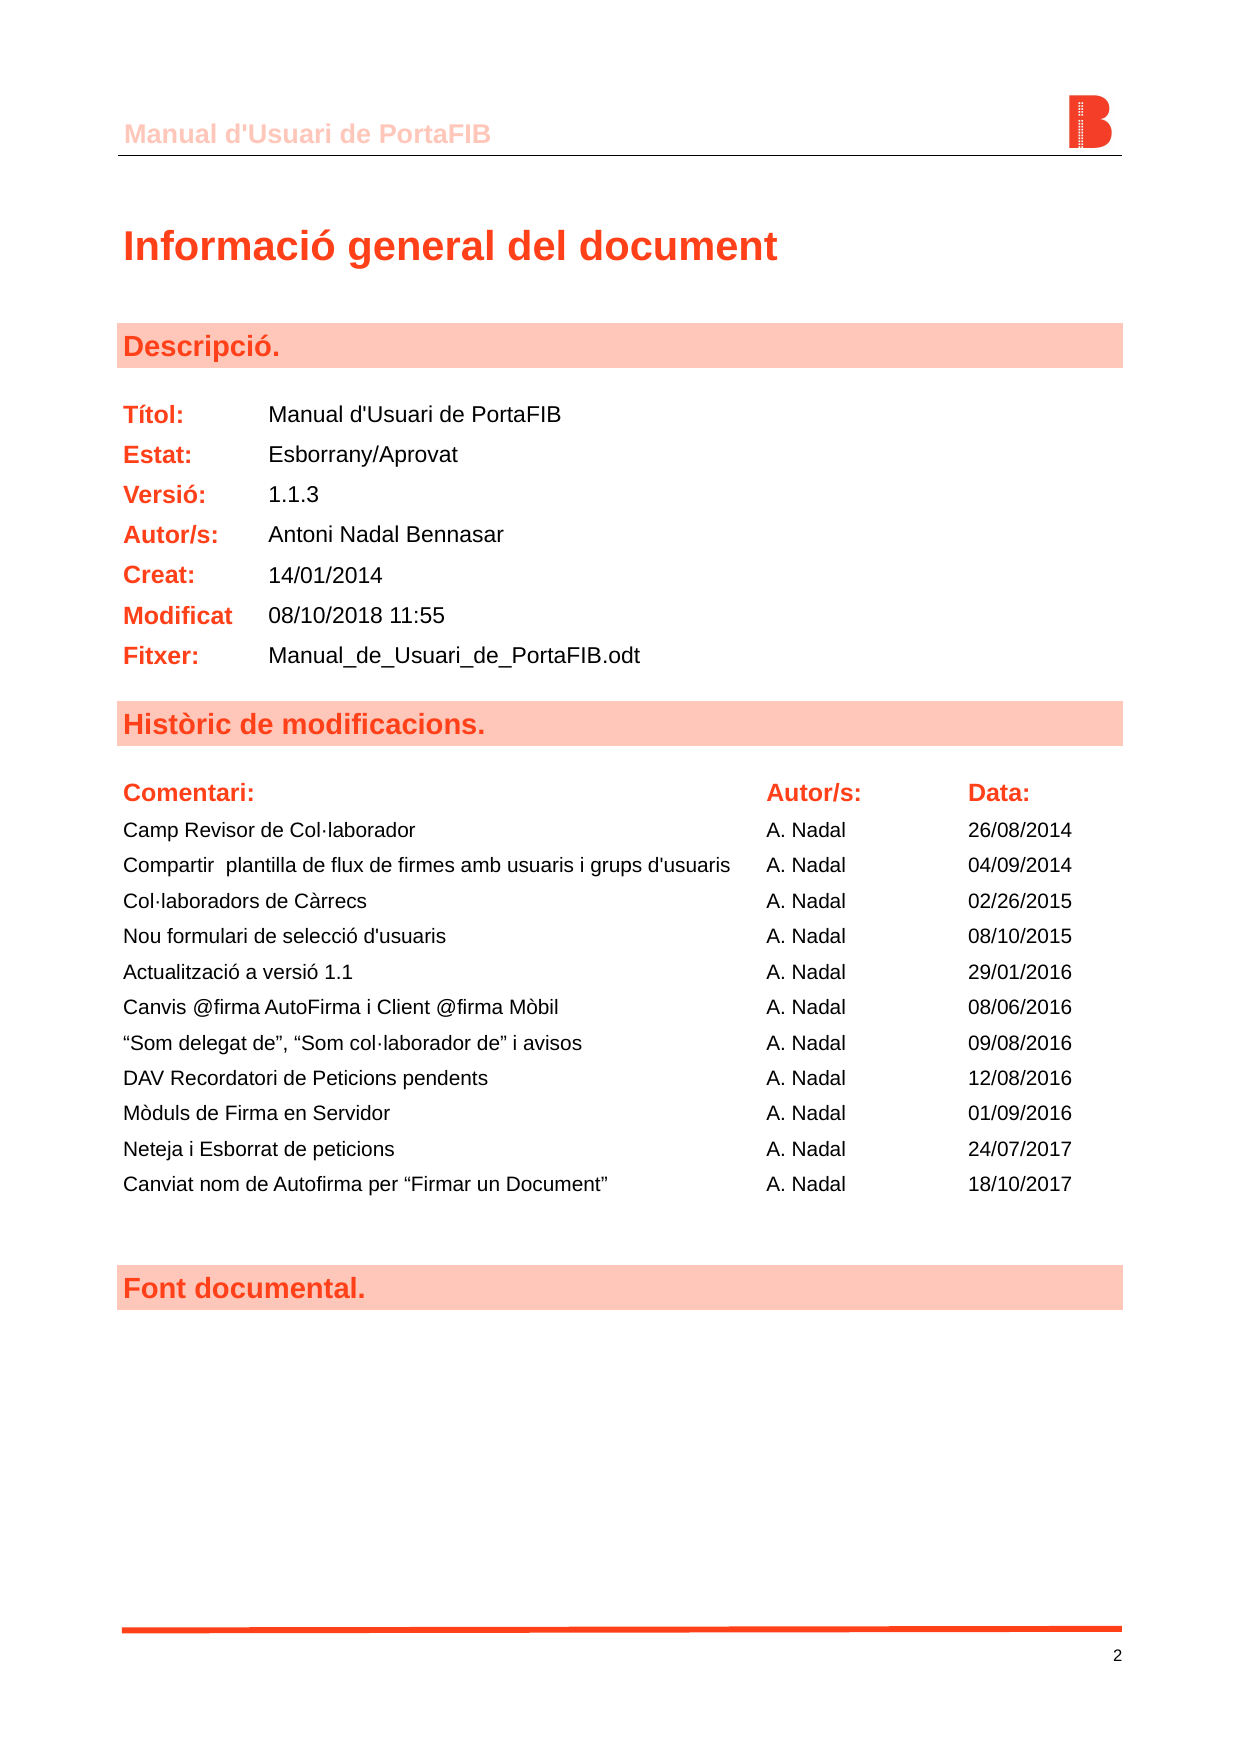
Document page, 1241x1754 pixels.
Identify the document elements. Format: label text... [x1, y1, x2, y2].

table_cell A. Nadal [760, 1131, 962, 1166]
table_cell [117, 675, 1123, 701]
table_cell [117, 1374, 1123, 1414]
table_cell A. Nadal [760, 954, 962, 989]
table_cell Mòduls de Firma en Servidor [117, 1096, 760, 1131]
picture [1063, 94, 1117, 150]
table_cell [117, 1414, 1123, 1452]
table_cell A. Nadal [760, 1060, 962, 1096]
table_cell “Som delegat de”, “Som col·laborador de” i avisos [117, 1025, 760, 1060]
table_cell Actualització a versió 1.1 [117, 954, 760, 989]
table_cell Descripció. [117, 323, 1123, 368]
table_cell 26/08/2014 [962, 812, 1123, 848]
table_cell Font documental. [117, 1265, 1123, 1310]
table_cell Manual_de_Usuari_de_PortaFIB.odt [262, 635, 1123, 675]
table_cell [117, 1336, 1123, 1374]
table_cell Comentari: [117, 772, 760, 812]
table_cell Canvis @firma AutoFirma i Client @firma Mòbil [117, 989, 760, 1025]
table_cell Neteja i Esborrat de peticions [117, 1131, 760, 1166]
table_cell Canviat nom de Autofirma per “Firmar un Document” [117, 1166, 760, 1202]
table_cell [117, 746, 1123, 772]
table_cell Títol: [117, 394, 262, 434]
table_cell [117, 368, 1123, 394]
table_cell 01/09/2016 [962, 1096, 1123, 1131]
table_header Informació general del document [117, 216, 1123, 323]
table_cell Fitxer: [117, 635, 262, 675]
table_cell Esborrany/Aprovat [262, 434, 1123, 474]
table_cell 26/02/2015 [962, 883, 1123, 918]
table_cell 24/07/2017 [962, 1131, 1123, 1166]
table_cell [760, 1202, 962, 1239]
table_cell [117, 1240, 1123, 1265]
table_cell Autor/s: [760, 772, 962, 812]
table_cell 08/10/2018 11:55 [262, 595, 1123, 635]
table_cell Data: [962, 772, 1123, 812]
table_cell A. Nadal [760, 812, 962, 848]
table_cell A. Nadal [760, 989, 962, 1025]
table_cell Col·laboradors de Càrrecs [117, 883, 760, 918]
table_cell Compartir plantilla de flux de firmes amb usuaris i grups d'usuaris [117, 848, 760, 883]
table_cell [117, 1202, 760, 1239]
table_cell Autor/s: [117, 515, 262, 555]
table_cell Creat: [117, 555, 262, 595]
table_cell 14/01/2014 [262, 555, 1123, 595]
table_cell A. Nadal [760, 1025, 962, 1060]
table_cell 09/08/2016 [962, 1025, 1123, 1060]
table_cell 1.1.3 [262, 474, 1123, 514]
table_cell Antoni Nadal Bennasar [262, 515, 1123, 555]
table_cell DAV Recordatori de Peticions pendents [117, 1060, 760, 1096]
table_cell A. Nadal [760, 883, 962, 918]
table_cell Manual d'Usuari de PortaFIB [262, 394, 1123, 434]
table_cell [117, 1310, 1123, 1336]
table_cell Versió: [117, 474, 262, 514]
table_cell 08/06/2016 [962, 989, 1123, 1025]
table_cell Estat: [117, 434, 262, 474]
table_cell Modificat [117, 595, 262, 635]
table_cell 29/01/2016 [962, 954, 1123, 989]
table_cell Nou formulari de selecció d'usuaris [117, 919, 760, 954]
table_cell 12/08/2016 [962, 1060, 1123, 1096]
table_cell A. Nadal [760, 1096, 962, 1131]
table_cell A. Nadal [760, 1166, 962, 1202]
table_cell [962, 1202, 1123, 1239]
table_cell A. Nadal [760, 919, 962, 954]
table_cell Històric de modificacions. [117, 701, 1123, 746]
table_cell 04/09/2014 [962, 848, 1123, 883]
table_cell 10/08/2015 [962, 919, 1123, 954]
table_cell Camp Revisor de Col·laborador [117, 812, 760, 848]
table_cell 18/10/2017 [962, 1166, 1123, 1202]
table_cell A. Nadal [760, 848, 962, 883]
